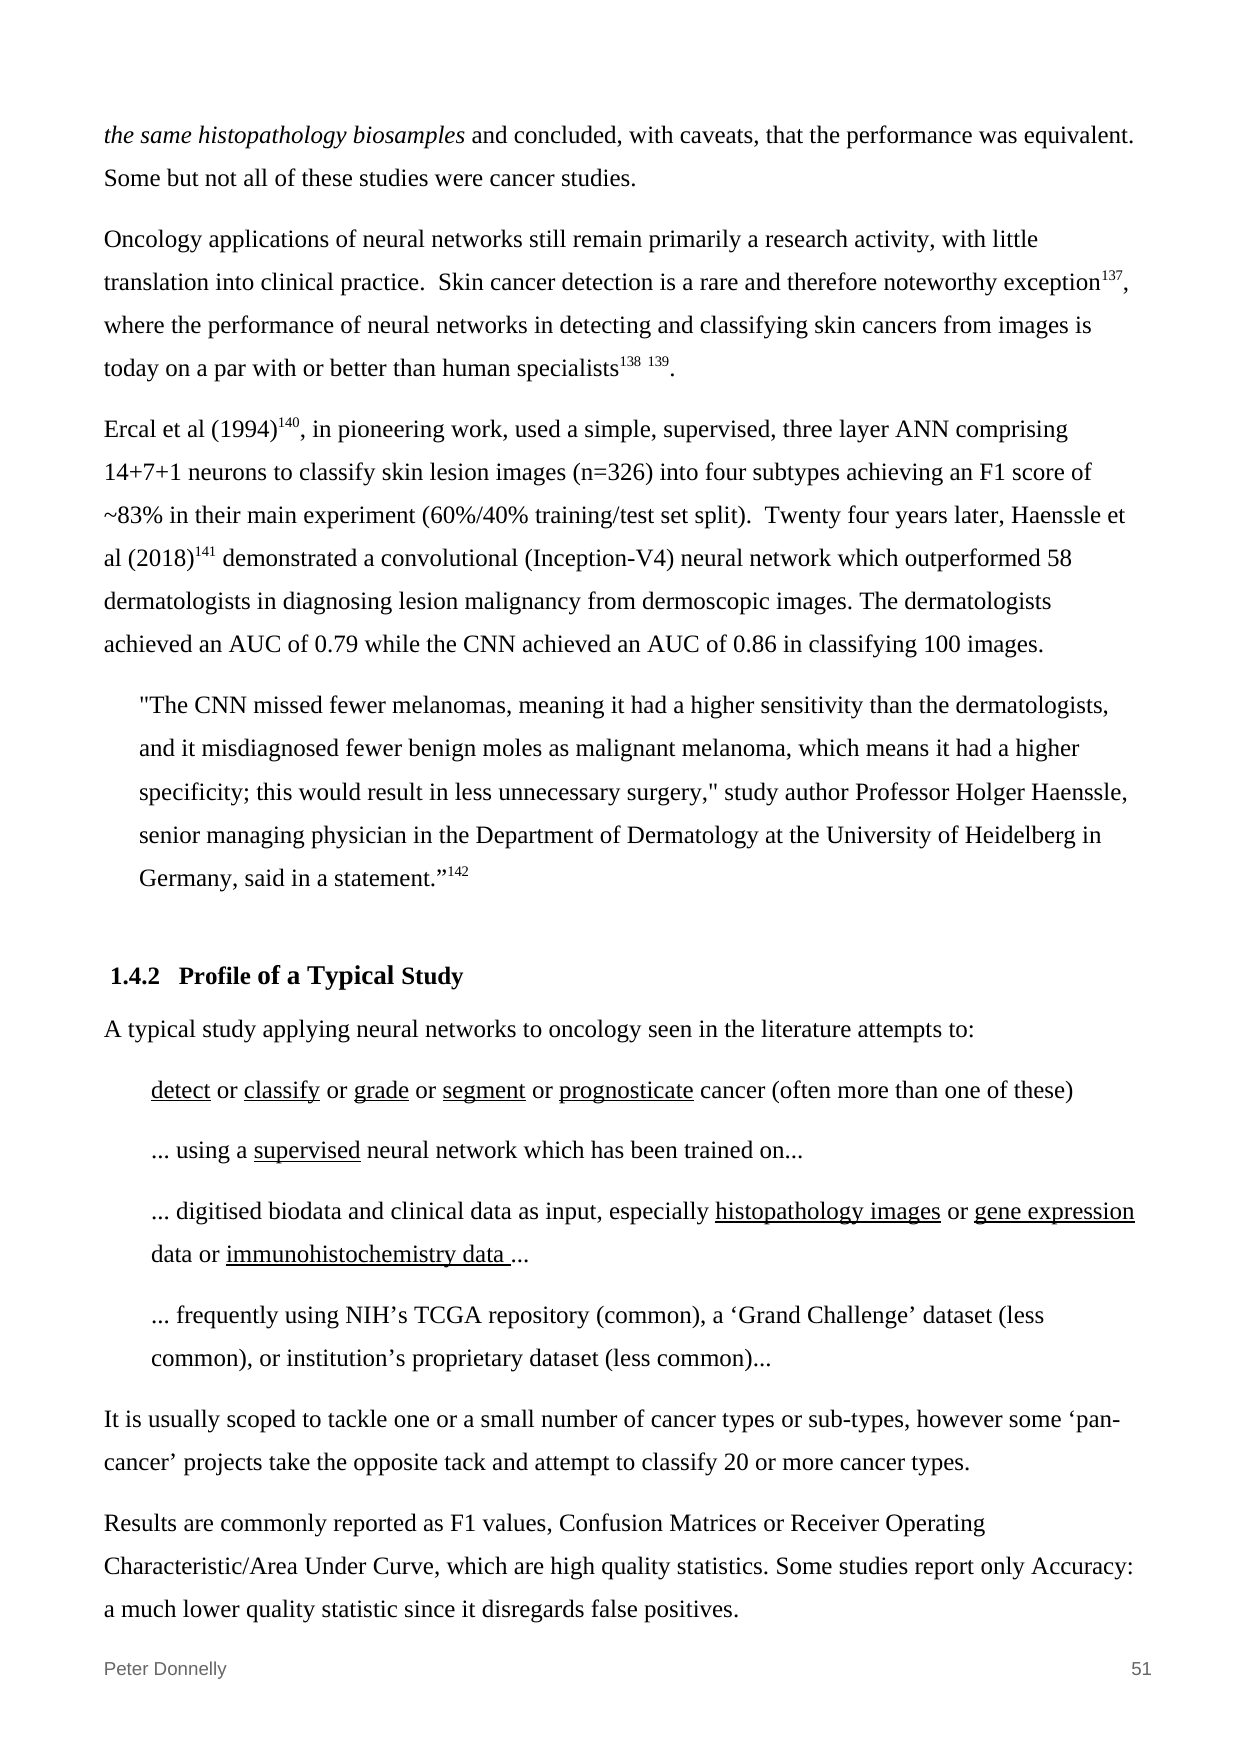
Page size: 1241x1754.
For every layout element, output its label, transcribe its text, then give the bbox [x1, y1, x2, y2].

text Ercal et al (1994), in pioneering work, used a simple, supervised, three layer ANN comprising 14+7+1 neurons to classify skin lesion images (n=326) into four subtypes achieving an F1 score of ~83% in their main experiment (60%/40% training/test set split). Twenty four years later, Haenssle et al (2018) demonstrated a convolutional (Inception-V4) neural network which outperformed 58 dermatologists in diagnosing lesion malignancy from dermoscopic images. The dermatologists achieved an AUC of 0.79 while the CNN achieved an AUC of 0.86 in classifying 100 images. [103, 414, 1146, 658]
text Results are commonly reported as F1 values, Confusion Matrices or Receiver Operating Characteristic/Area Under Curve, which are high quality statistics. Some studies report only Accuracy: a much lower quality statistic since it disregards false positives. [103, 1508, 1146, 1623]
text ... frequently using NIH’s TCGA repository (common), a ‘Grand Challenge’ dataset (less common), or institution’s proprietary dataset (less common)... [103, 1300, 1146, 1372]
text detect or classify or grade or segment or prognosticate cancer (often more than one of these) [0, 1075, 1146, 1103]
text A typical study applying neural networks to oncology seen in the literature attempts to: [103, 1014, 1146, 1043]
text ... using a supervised neural network which has been trained on... [103, 1136, 1146, 1164]
text It is usually scoped to tackle one or a small number of cancer types or sub-types, however some ‘pan-cancer’ projects take the opposite tack and attempt to classify 20 or more cancer types. [103, 1404, 1146, 1476]
subtitle Profile of a Typical Study [103, 959, 1146, 990]
text ... digitised biodata and clinical data as input, especially histopathology images or gene expression data or immunohistochemistry data ... [103, 1196, 1146, 1268]
text "The CNN missed fewer melanomas, meaning it had a higher sensitivity than the dermatologists, and it misdiagnosed fewer benign moles as malignant melanoma, which means it had a higher specificity; this would result in less unnecessary surgery," study author Professor Holger Haenssle, senior managing physician in the Department of Dermatology at the University of Heidelberg in Germany, said in a statement.” [139, 690, 1146, 892]
text Oncology applications of neural networks still remain primarily a research activity, with little translation into clinical practice. Skin cancer detection is a rare and therefore noteworthy exception, where the performance of neural networks in detecting and classifying skin cancers from images is today on a par with or better than human specialists . [103, 224, 1146, 382]
text the same histopathology biosamples and concluded, with caveats, that the performance was equivalent. Some but not all of these studies were cancer studies. [103, 120, 1146, 192]
